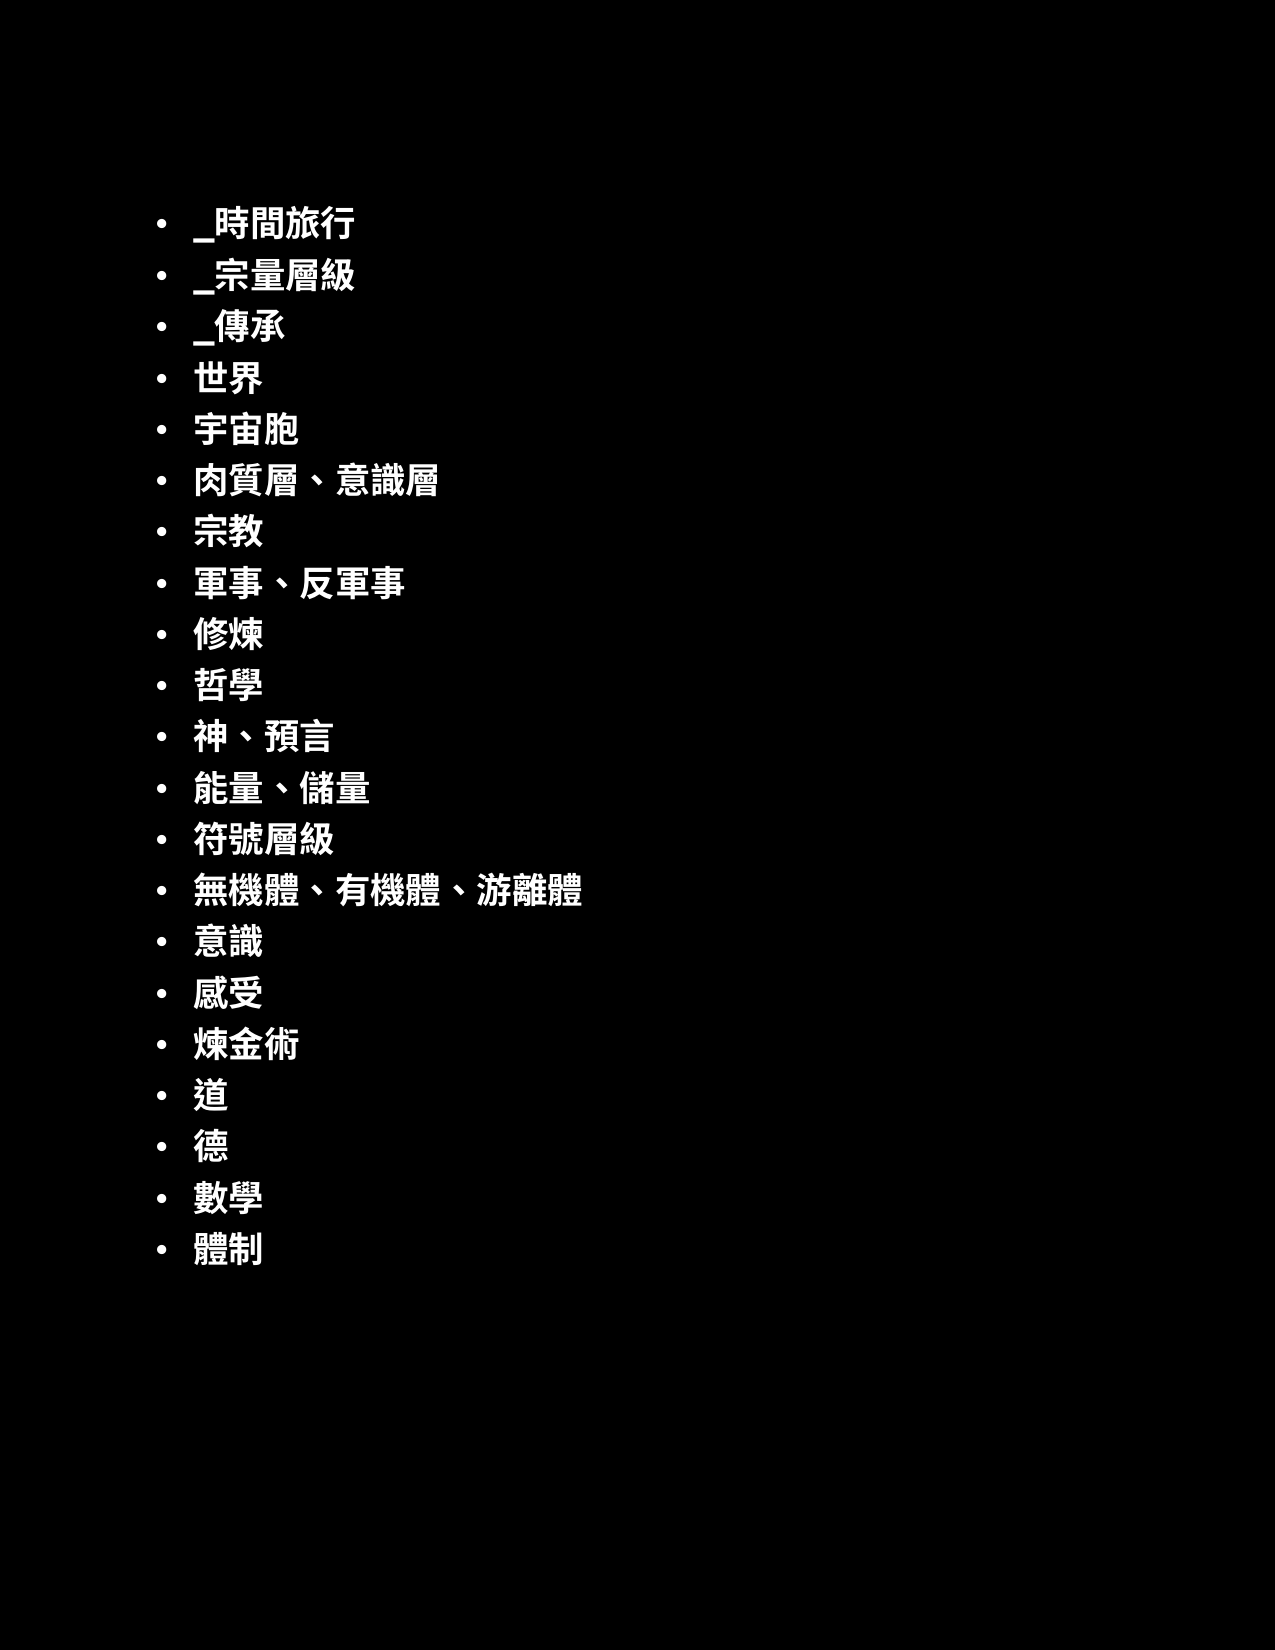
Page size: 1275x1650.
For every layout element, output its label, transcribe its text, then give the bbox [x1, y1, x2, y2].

list 哲學 [156, 657, 1157, 709]
list 無機體、有機體、游離體 [156, 862, 1157, 914]
list 神、預言 [156, 709, 1157, 760]
list 肉質層、意識層 [156, 452, 1157, 504]
list 修煉 [156, 606, 1157, 657]
list _傳承 [156, 298, 1157, 350]
list 宇宙胞 [156, 401, 1157, 452]
list 意識 [156, 914, 1157, 965]
list _時間旅行 [156, 196, 1157, 247]
list 德 [156, 1119, 1157, 1170]
list 煉金術 [156, 1016, 1157, 1067]
list 符號層級 [156, 811, 1157, 862]
list 體制 [156, 1221, 1157, 1272]
list 感受 [156, 965, 1157, 1016]
list _宗量層級 [156, 247, 1157, 298]
list 世界 [156, 350, 1157, 401]
list 道 [156, 1067, 1157, 1119]
list 軍事、反軍事 [156, 555, 1157, 606]
list 數學 [156, 1170, 1157, 1221]
list 能量、儲量 [156, 760, 1157, 811]
list 宗教 [156, 504, 1157, 555]
